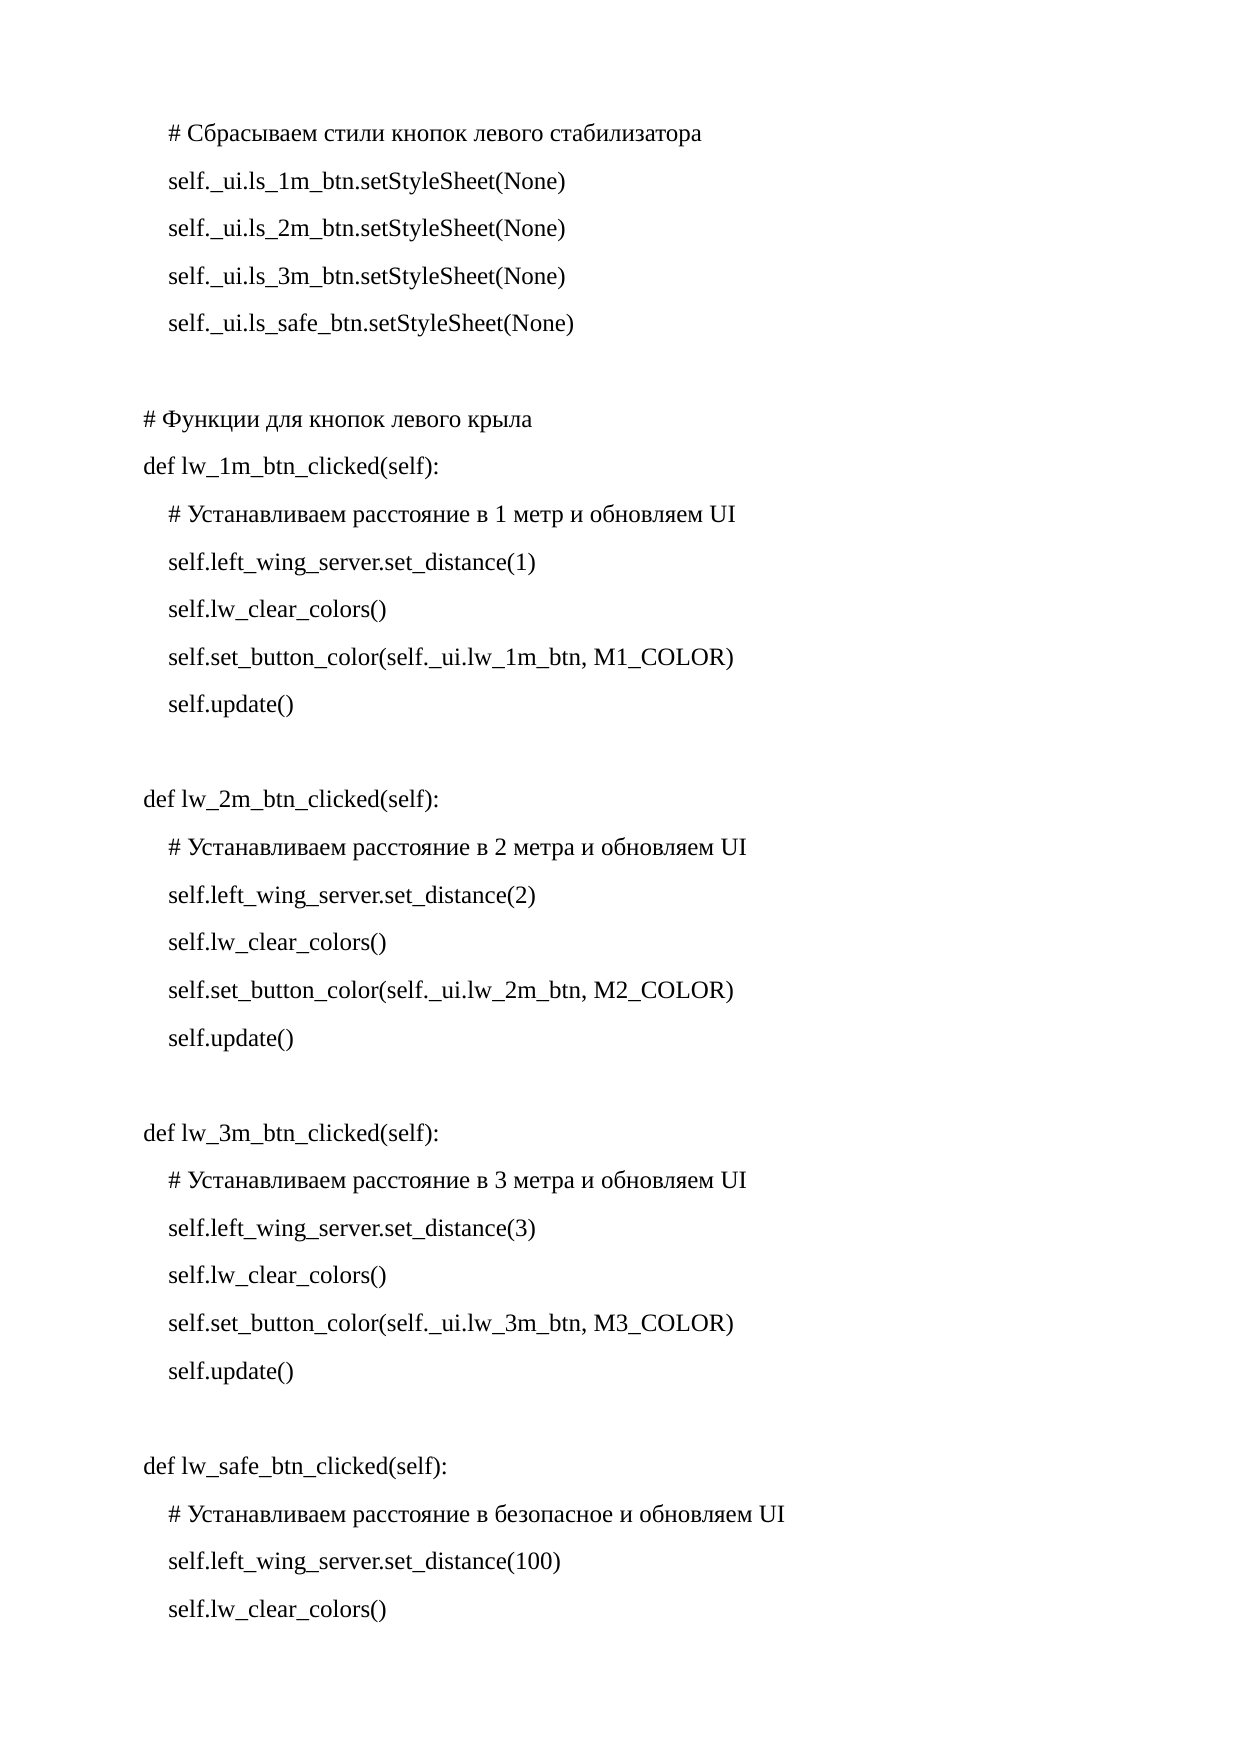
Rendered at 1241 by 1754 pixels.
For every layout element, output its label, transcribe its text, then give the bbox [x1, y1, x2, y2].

text self.left_wing_server.set_distance(3) [118, 1213, 1122, 1242]
text self.lw_clear_colors() [118, 1594, 1122, 1623]
text self.left_wing_server.set_distance(100) [118, 1546, 1122, 1575]
text self.set_button_color(self._ui.lw_2m_btn, M2_COLOR) [118, 975, 1122, 1004]
text def lw_1m_btn_clicked(self): [118, 451, 1122, 480]
text self.lw_clear_colors() [118, 927, 1122, 956]
text self.update() [118, 1023, 1122, 1051]
text self.lw_clear_colors() [118, 594, 1122, 623]
text self.set_button_color(self._ui.lw_3m_btn, M3_COLOR) [118, 1308, 1122, 1337]
text # Устанавливаем расстояние в безопасное и обновляем UI [118, 1499, 1122, 1527]
text self.update() [118, 689, 1122, 718]
text self._ui.ls_1m_btn.setStyleSheet(None) [118, 166, 1122, 194]
text self._ui.ls_3m_btn.setStyleSheet(None) [118, 261, 1122, 290]
text self.left_wing_server.set_distance(1) [118, 547, 1122, 575]
text # Сбрасываем стили кнопок левого стабилизатора [118, 118, 1122, 147]
text def lw_safe_btn_clicked(self): [118, 1451, 1122, 1480]
text # Функции для кнопок левого крыла [118, 404, 1122, 432]
text # Устанавливаем расстояние в 1 метр и обновляем UI [118, 499, 1122, 528]
text def lw_2m_btn_clicked(self): [118, 784, 1122, 813]
text def lw_3m_btn_clicked(self): [118, 1118, 1122, 1147]
text # Устанавливаем расстояние в 2 метра и обновляем UI [118, 832, 1122, 861]
text self.set_button_color(self._ui.lw_1m_btn, M1_COLOR) [118, 642, 1122, 671]
text self._ui.ls_2m_btn.setStyleSheet(None) [118, 213, 1122, 242]
text self._ui.ls_safe_btn.setStyleSheet(None) [118, 308, 1122, 337]
text self.left_wing_server.set_distance(2) [118, 880, 1122, 908]
text self.update() [118, 1356, 1122, 1384]
text self.lw_clear_colors() [118, 1261, 1122, 1289]
text # Устанавливаем расстояние в 3 метра и обновляем UI [118, 1165, 1122, 1194]
